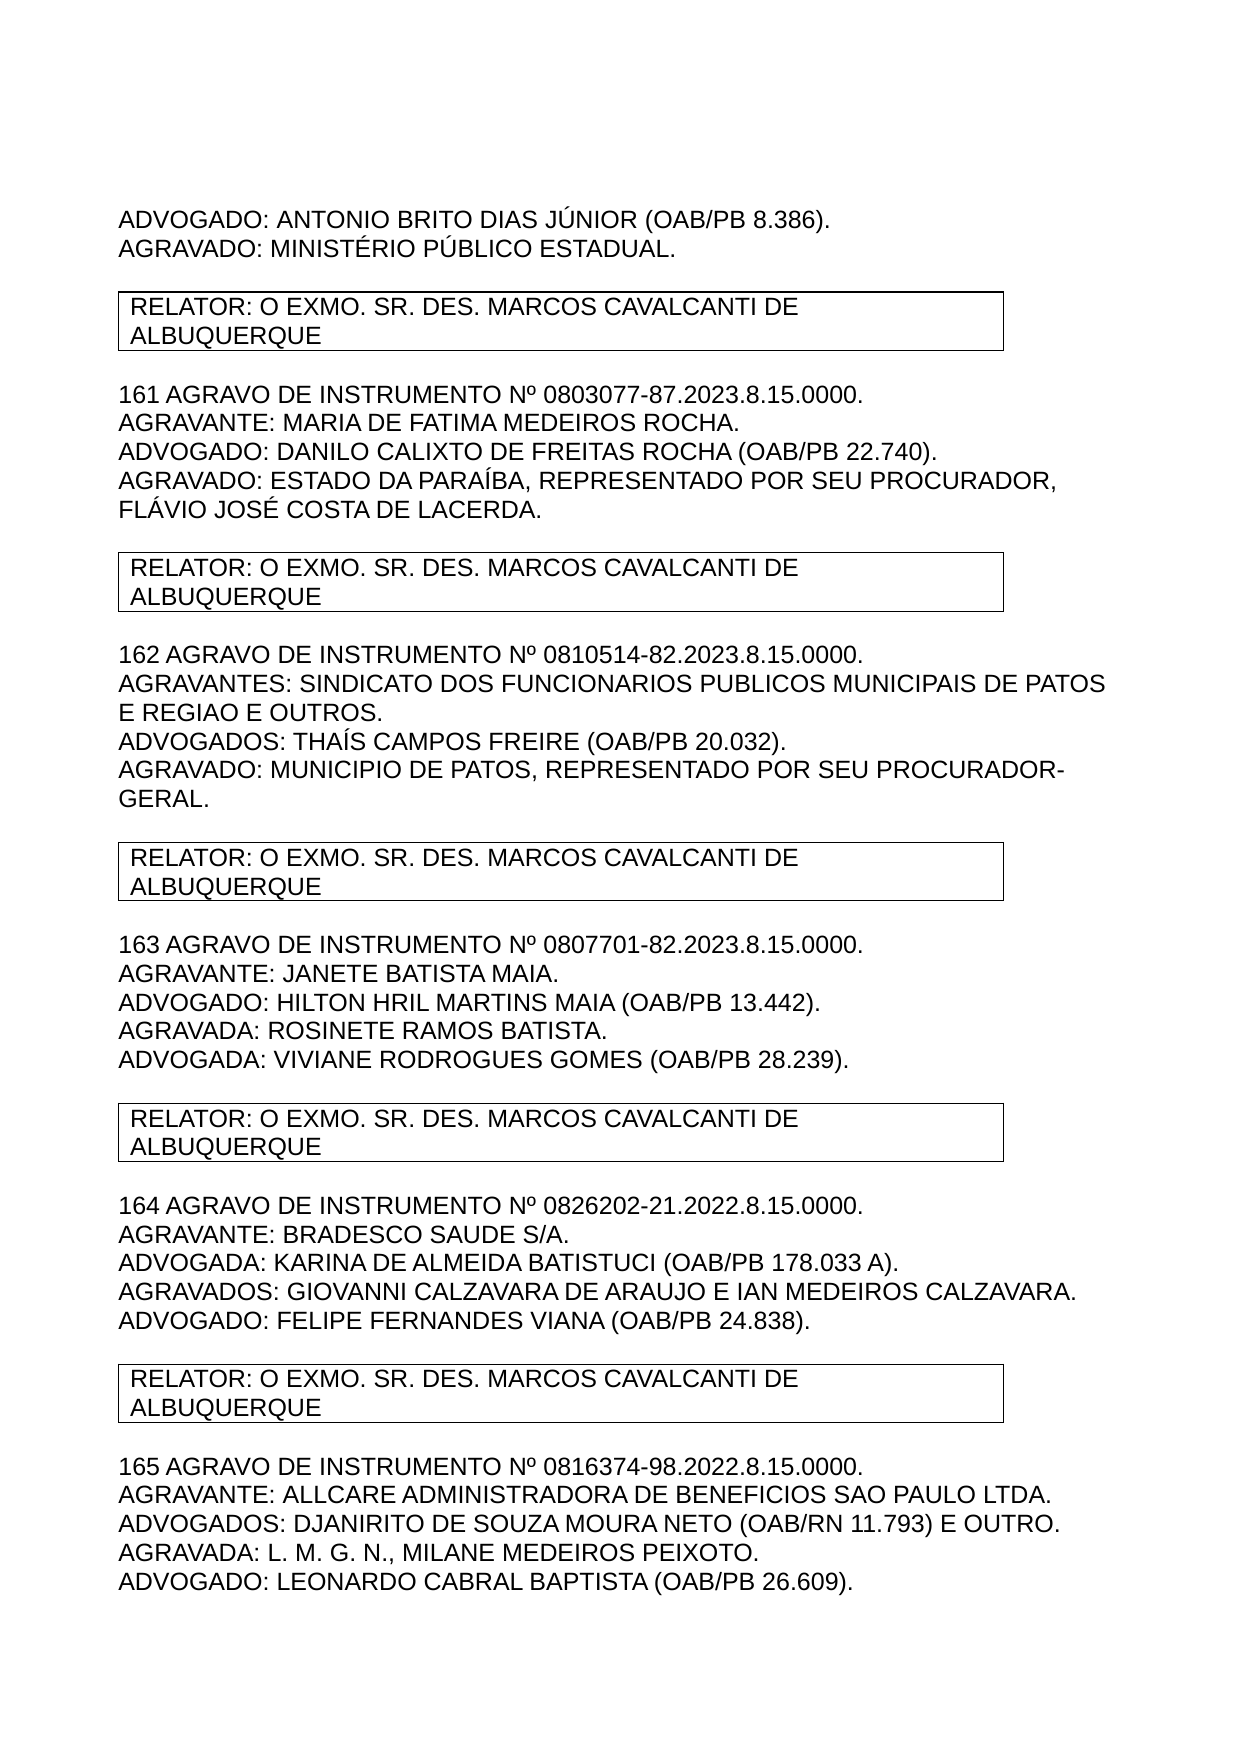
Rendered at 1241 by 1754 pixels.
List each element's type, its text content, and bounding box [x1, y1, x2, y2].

text AGRAVADO: MINISTÉRIO PÚBLICO ESTADUAL. [118, 234, 1122, 263]
text AGRAVADOS: GIOVANNI CALZAVARA DE ARAUJO E IAN MEDEIROS CALZAVARA. [118, 1277, 1122, 1306]
text 161 AGRAVO DE INSTRUMENTO Nº 0803077-87.2023.8.15.0000. [118, 380, 1122, 408]
text 163 AGRAVO DE INSTRUMENTO Nº 0807701-82.2023.8.15.0000. [118, 930, 1122, 959]
text AGRAVANTE: ALLCARE ADMINISTRADORA DE BENEFICIOS SAO PAULO LTDA. [118, 1481, 1122, 1509]
table_header RELATOR: O EXMO. SR. DES. MARCOS CAVALCANTI DE ALBUQUERQUE [119, 293, 1003, 350]
text AGRAVADO: MUNICIPIO DE PATOS, REPRESENTADO POR SEU PROCURADOR-GERAL. [118, 756, 1122, 813]
text 162 AGRAVO DE INSTRUMENTO Nº 0810514-82.2023.8.15.0000. [118, 641, 1122, 669]
text AGRAVANTE: JANETE BATISTA MAIA. [118, 959, 1122, 988]
text AGRAVADO: ESTADO DA PARAÍBA, REPRESENTADO POR SEU PROCURADOR, FLÁVIO JOSÉ COSTA DE LACERDA. [118, 466, 1122, 523]
text ADVOGADA: KARINA DE ALMEIDA BATISTUCI (OAB/PB 178.033 A). [118, 1248, 1122, 1277]
text ADVOGADO: FELIPE FERNANDES VIANA (OAB/PB 24.838). [118, 1306, 1122, 1335]
text ADVOGADOS: THAÍS CAMPOS FREIRE (OAB/PB 20.032). [118, 727, 1122, 756]
text ADVOGADA: VIVIANE RODROGUES GOMES (OAB/PB 28.239). [118, 1045, 1122, 1074]
table_header RELATOR: O EXMO. SR. DES. MARCOS CAVALCANTI DE ALBUQUERQUE [119, 553, 1003, 611]
text AGRAVADA: ROSINETE RAMOS BATISTA. [118, 1016, 1122, 1045]
text ADVOGADO: LEONARDO CABRAL BAPTISTA (OAB/PB 26.609). [118, 1567, 1122, 1596]
text AGRAVADA: L. M. G. N., MILANE MEDEIROS PEIXOTO. [118, 1538, 1122, 1567]
table_header RELATOR: O EXMO. SR. DES. MARCOS CAVALCANTI DE ALBUQUERQUE [119, 843, 1003, 900]
table_header RELATOR: O EXMO. SR. DES. MARCOS CAVALCANTI DE ALBUQUERQUE [119, 1365, 1003, 1422]
text ADVOGADO: DANILO CALIXTO DE FREITAS ROCHA (OAB/PB 22.740). [118, 437, 1122, 466]
text ADVOGADO: ANTONIO BRITO DIAS JÚNIOR (OAB/PB 8.386). [118, 205, 1122, 234]
text ADVOGADO: HILTON HRIL MARTINS MAIA (OAB/PB 13.442). [118, 988, 1122, 1016]
table_header RELATOR: O EXMO. SR. DES. MARCOS CAVALCANTI DE ALBUQUERQUE [119, 1104, 1003, 1161]
text 164 AGRAVO DE INSTRUMENTO Nº 0826202-21.2022.8.15.0000. [118, 1191, 1122, 1220]
text 165 AGRAVO DE INSTRUMENTO Nº 0816374-98.2022.8.15.0000. [118, 1452, 1122, 1481]
text ADVOGADOS: DJANIRITO DE SOUZA MOURA NETO (OAB/RN 11.793) E OUTRO. [118, 1509, 1122, 1538]
text AGRAVANTE: BRADESCO SAUDE S/A. [118, 1220, 1122, 1248]
text AGRAVANTES: SINDICATO DOS FUNCIONARIOS PUBLICOS MUNICIPAIS DE PATOS E REGIAO E OUTROS. [118, 669, 1122, 727]
text AGRAVANTE: MARIA DE FATIMA MEDEIROS ROCHA. [118, 408, 1122, 437]
